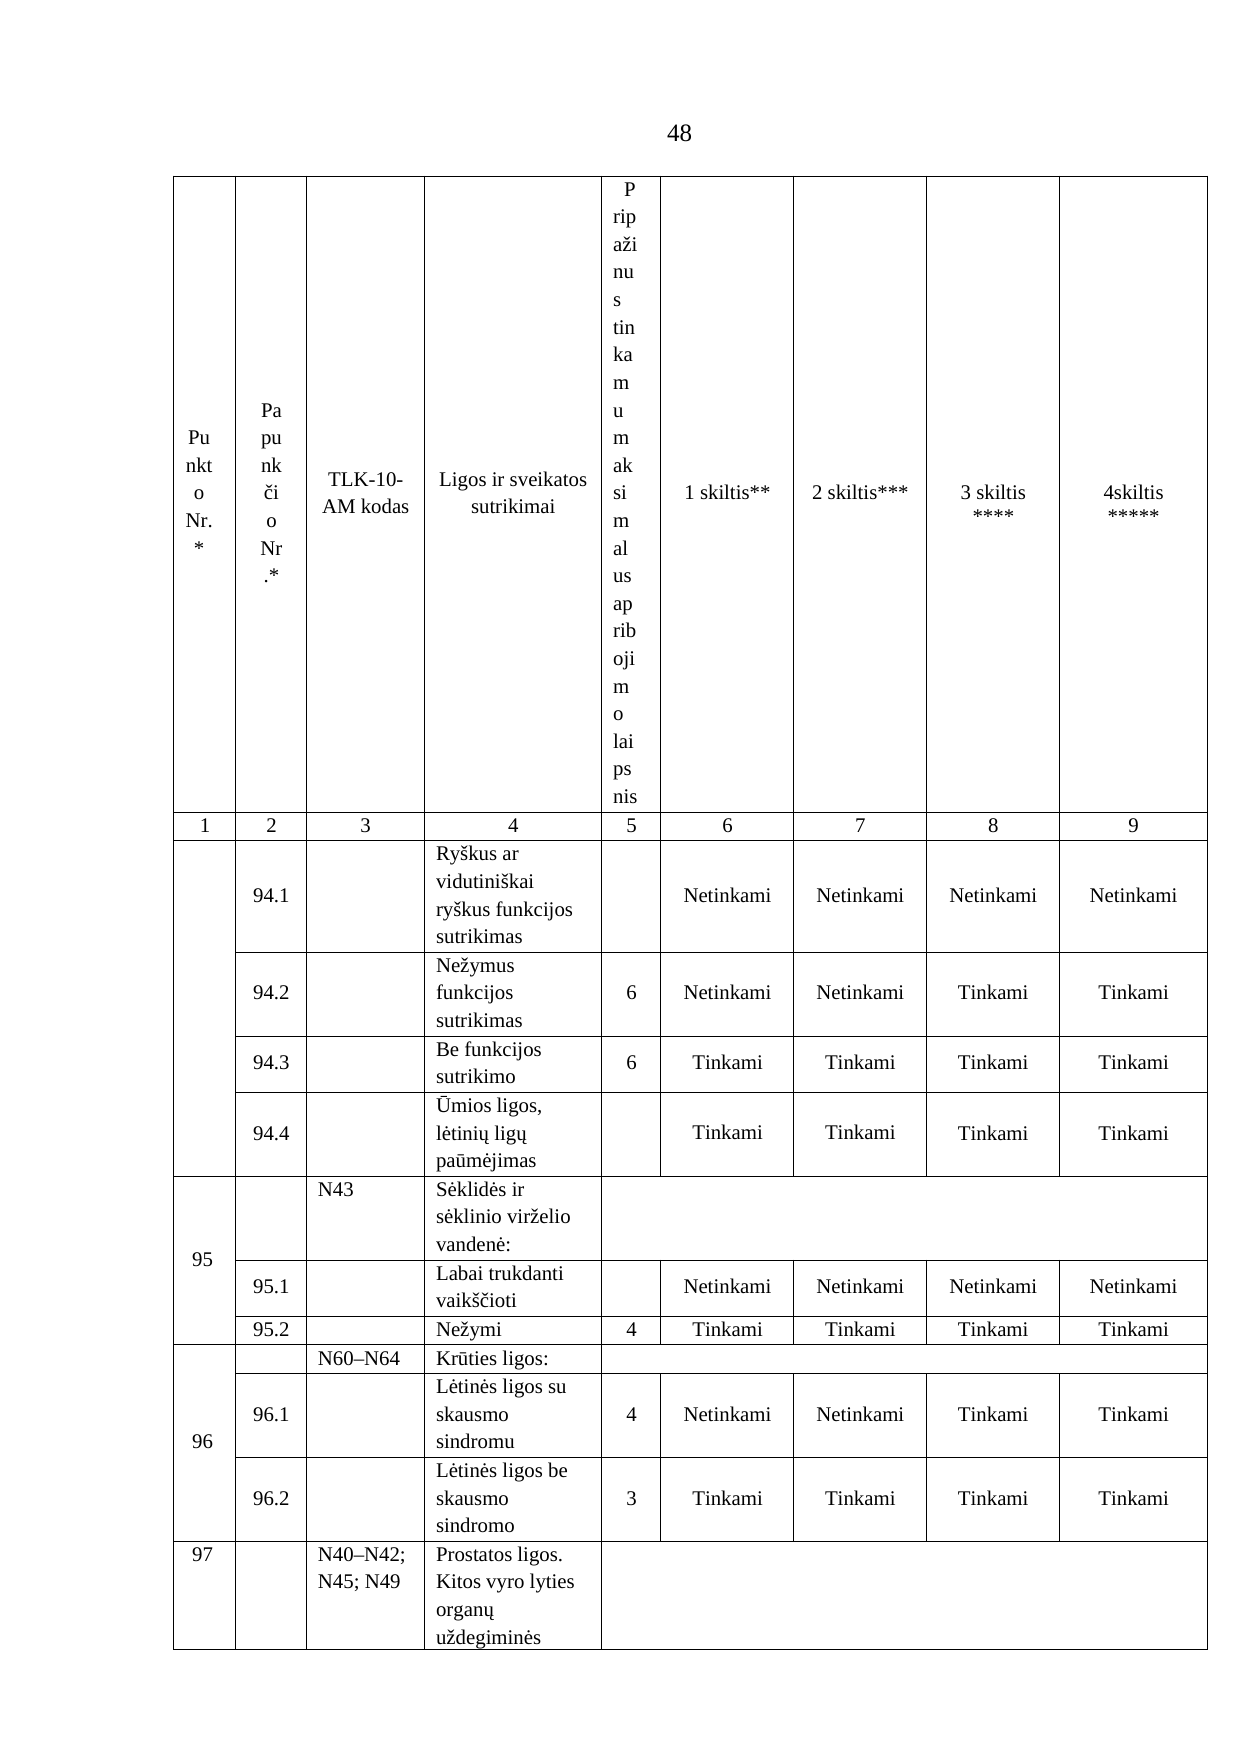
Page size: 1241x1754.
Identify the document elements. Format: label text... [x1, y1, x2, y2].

table_cell 95.2 [236, 1317, 306, 1344]
table_cell Tinkami [661, 1458, 793, 1541]
table_cell 94.4 [236, 1093, 306, 1176]
table_cell 94.1 [236, 841, 306, 952]
table_cell Netinkami [1060, 841, 1207, 952]
table_cell 9 [1060, 813, 1207, 840]
table_cell Tinkami [794, 1093, 926, 1176]
table_header TLK-10-AM kodas [307, 177, 424, 812]
table_cell [307, 1317, 424, 1344]
table_cell Tinkami [927, 1374, 1059, 1457]
table_cell Netinkami [794, 841, 926, 952]
table_cell Lėtinės ligos su skausmo sindromu [425, 1374, 601, 1457]
table_cell [602, 1345, 1207, 1373]
table_cell 6 [602, 1037, 660, 1092]
table_cell Netinkami [661, 1261, 793, 1316]
table_cell Tinkami [1060, 953, 1207, 1036]
table_cell Netinkami [794, 953, 926, 1036]
table_cell 4 [602, 1317, 660, 1344]
table_cell Tinkami [794, 1037, 926, 1092]
table_cell Tinkami [794, 1317, 926, 1344]
table_cell Labai trukdanti vaikščioti [425, 1261, 601, 1316]
table_cell 96 [174, 1345, 235, 1541]
table_cell N40–N42; N45; N49 [307, 1542, 424, 1649]
table_cell Netinkami [927, 1261, 1059, 1316]
table_cell [602, 1542, 1207, 1649]
table_cell Tinkami [927, 1093, 1059, 1176]
table_cell 3 [307, 813, 424, 840]
table_cell Netinkami [927, 841, 1059, 952]
table_cell 7 [794, 813, 926, 840]
table_header Pripažinus tinkamu maksimalus apribojimo laipsnis [602, 177, 660, 812]
table_cell Be funkcijos sutrikimo [425, 1037, 601, 1092]
table_cell Netinkami [1060, 1261, 1207, 1316]
table_cell Krūties ligos: [425, 1345, 601, 1373]
table_cell Tinkami [927, 1037, 1059, 1092]
table_cell Netinkami [661, 1374, 793, 1457]
table_header Punkto Nr.* [174, 177, 235, 812]
table_cell Lėtinės ligos be skausmo sindromo [425, 1458, 601, 1541]
table_cell 96.2 [236, 1458, 306, 1541]
table_cell 4 [425, 813, 601, 840]
table_cell Tinkami [661, 1093, 793, 1176]
table_cell 97 [174, 1542, 235, 1649]
table_cell 94.2 [236, 953, 306, 1036]
table_cell N60–N64 [307, 1345, 424, 1373]
table_cell Tinkami [1060, 1458, 1207, 1541]
table_cell Sėklidės ir sėklinio virželio vandenė: [425, 1177, 601, 1259]
table_cell Netinkami [794, 1374, 926, 1457]
table_cell Tinkami [794, 1458, 926, 1541]
table_cell Ūmios ligos, lėtinių ligų paūmėjimas [425, 1093, 601, 1176]
table_cell Netinkami [661, 953, 793, 1036]
table_cell Nežymus funkcijos sutrikimas [425, 953, 601, 1036]
table_cell 2 [236, 813, 306, 840]
table_cell N43 [307, 1177, 424, 1259]
table_cell [307, 1261, 424, 1316]
table_header 3 skiltis **** [927, 177, 1059, 812]
table_header 4skiltis ***** [1060, 177, 1207, 812]
table_cell [236, 1345, 306, 1373]
table_cell Prostatos ligos. Kitos vyro lyties organų uždegiminės [425, 1542, 601, 1649]
table_cell 6 [602, 953, 660, 1036]
table_cell 4 [602, 1374, 660, 1457]
table_cell Nežymi [425, 1317, 601, 1344]
table_cell [236, 1542, 306, 1649]
table_cell Tinkami [1060, 1037, 1207, 1092]
table_cell 94.3 [236, 1037, 306, 1092]
table_cell [602, 1177, 1207, 1259]
table_cell 6 [661, 813, 793, 840]
table_header 2 skiltis*** [794, 177, 926, 812]
table_cell [602, 1093, 660, 1176]
table_cell Tinkami [661, 1317, 793, 1344]
table_cell [174, 841, 235, 1176]
table_cell [236, 1177, 306, 1259]
table_cell [602, 1261, 660, 1316]
table_cell Tinkami [927, 1458, 1059, 1541]
table_cell 8 [927, 813, 1059, 840]
table_cell Netinkami [794, 1261, 926, 1316]
table_cell 96.1 [236, 1374, 306, 1457]
table_cell Tinkami [1060, 1374, 1207, 1457]
table_cell Tinkami [1060, 1093, 1207, 1176]
table_cell [307, 1037, 424, 1092]
table_cell [307, 1374, 424, 1457]
table_cell 1 [174, 813, 235, 840]
table_cell [307, 1093, 424, 1176]
table_cell Tinkami [1060, 1317, 1207, 1344]
table_cell [602, 841, 660, 952]
table_header Ligos ir sveikatos sutrikimai [425, 177, 601, 812]
table_cell 5 [602, 813, 660, 840]
table_cell 95 [174, 1177, 235, 1344]
table_cell Tinkami [661, 1037, 793, 1092]
table_header Papunkčio Nr.* [236, 177, 306, 812]
table_cell [307, 953, 424, 1036]
table_cell Tinkami [927, 1317, 1059, 1344]
table_cell Ryškus ar vidutiniškai ryškus funkcijos sutrikimas [425, 841, 601, 952]
table_cell [307, 1458, 424, 1541]
table_cell 3 [602, 1458, 660, 1541]
table_cell Tinkami [927, 953, 1059, 1036]
table_cell 95.1 [236, 1261, 306, 1316]
table_header 1 skiltis** [661, 177, 793, 812]
table_cell [307, 841, 424, 952]
table_cell Netinkami [661, 841, 793, 952]
